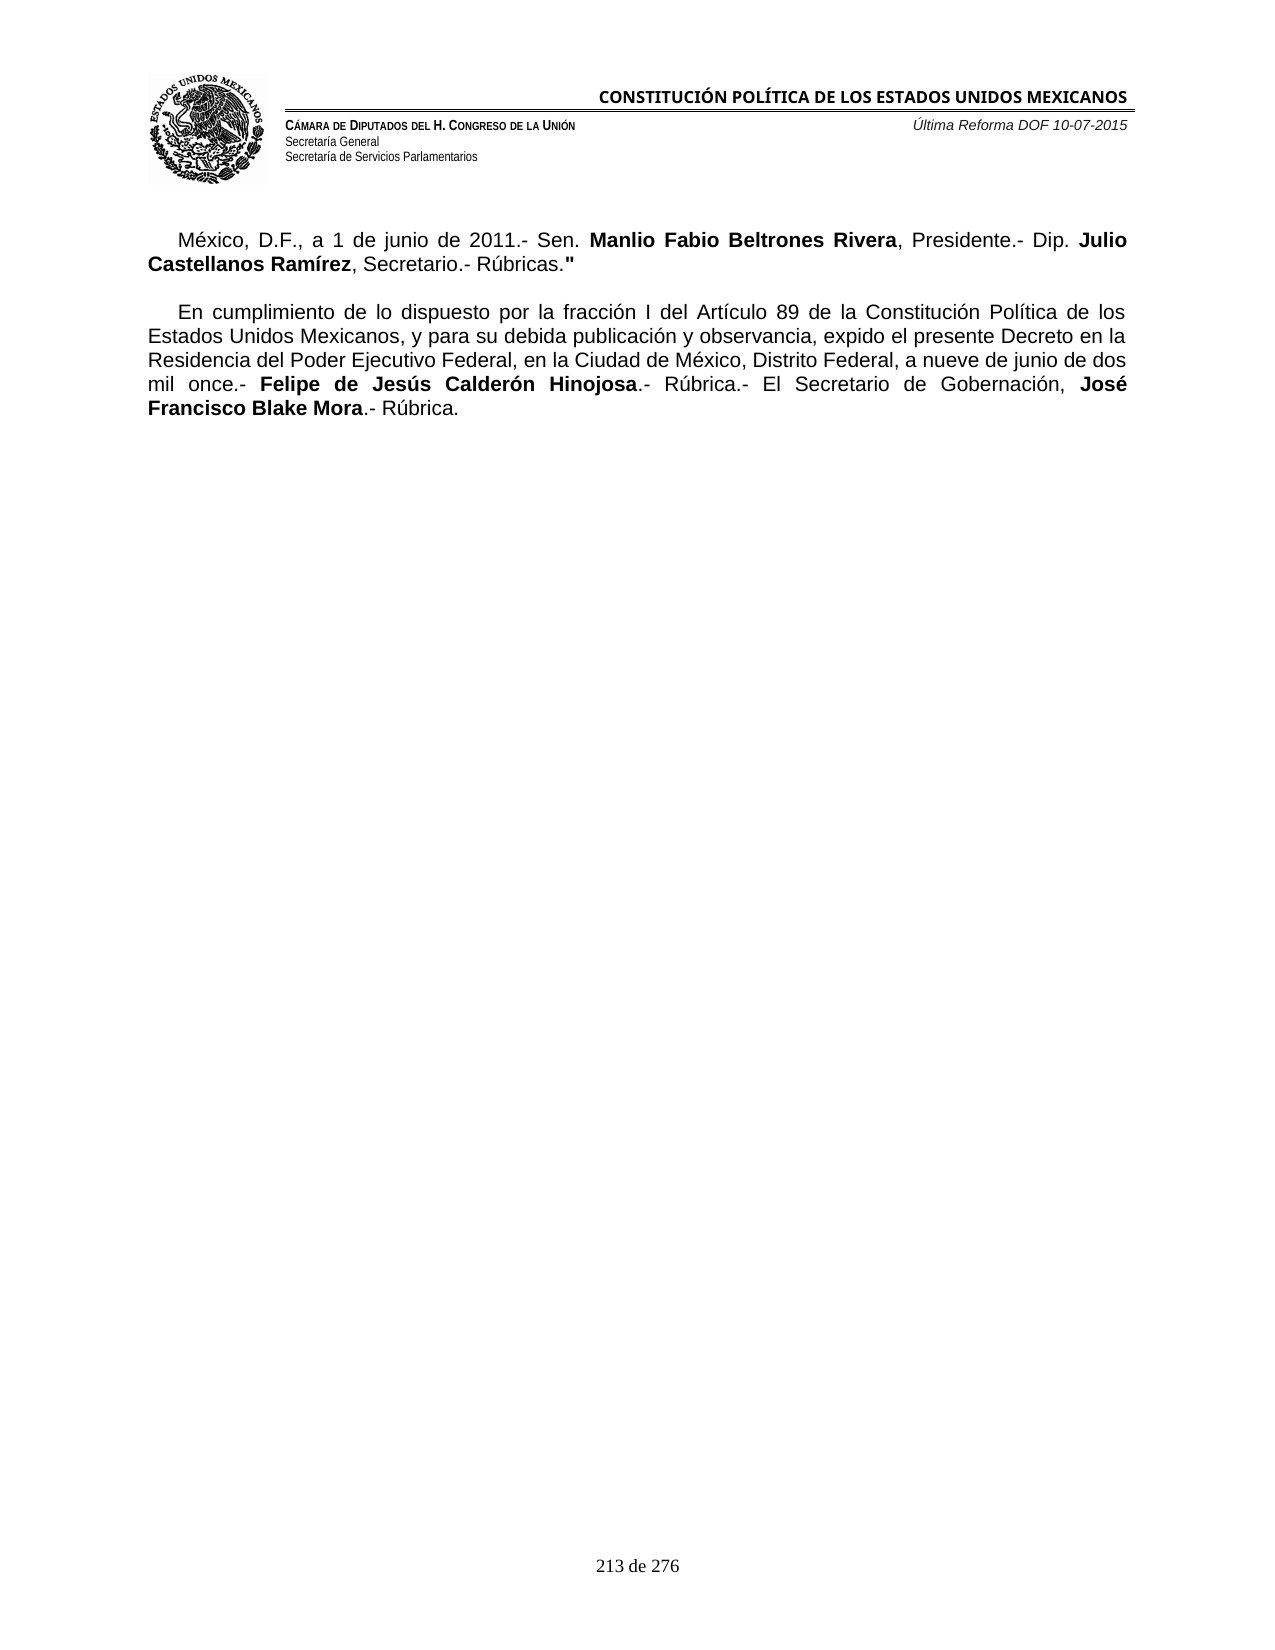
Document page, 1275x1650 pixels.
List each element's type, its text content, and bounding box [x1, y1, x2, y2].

text México, D.F., a 1 de junio de 2011.- Sen. Manlio Fabio Beltrones Rivera, Presidente.- Dip. Julio Castellanos Ramírez, Secretario.- Rúbricas." [148, 228, 1127, 276]
text En cumplimiento de lo dispuesto por la fracción I del Artículo 89 de la Constitución Política de los Estados Unidos Mexicanos, y para su debida publicación y observancia, expido el presente Decreto en la Residencia del Poder Ejecutivo Federal, en la Ciudad de México, Distrito Federal, a nueve de junio de dos mil once.- Felipe de Jesús Calderón Hinojosa.- Rúbrica.- El Secretario de Gobernación, José Francisco Blake Mora.- Rúbrica. [148, 300, 1127, 420]
